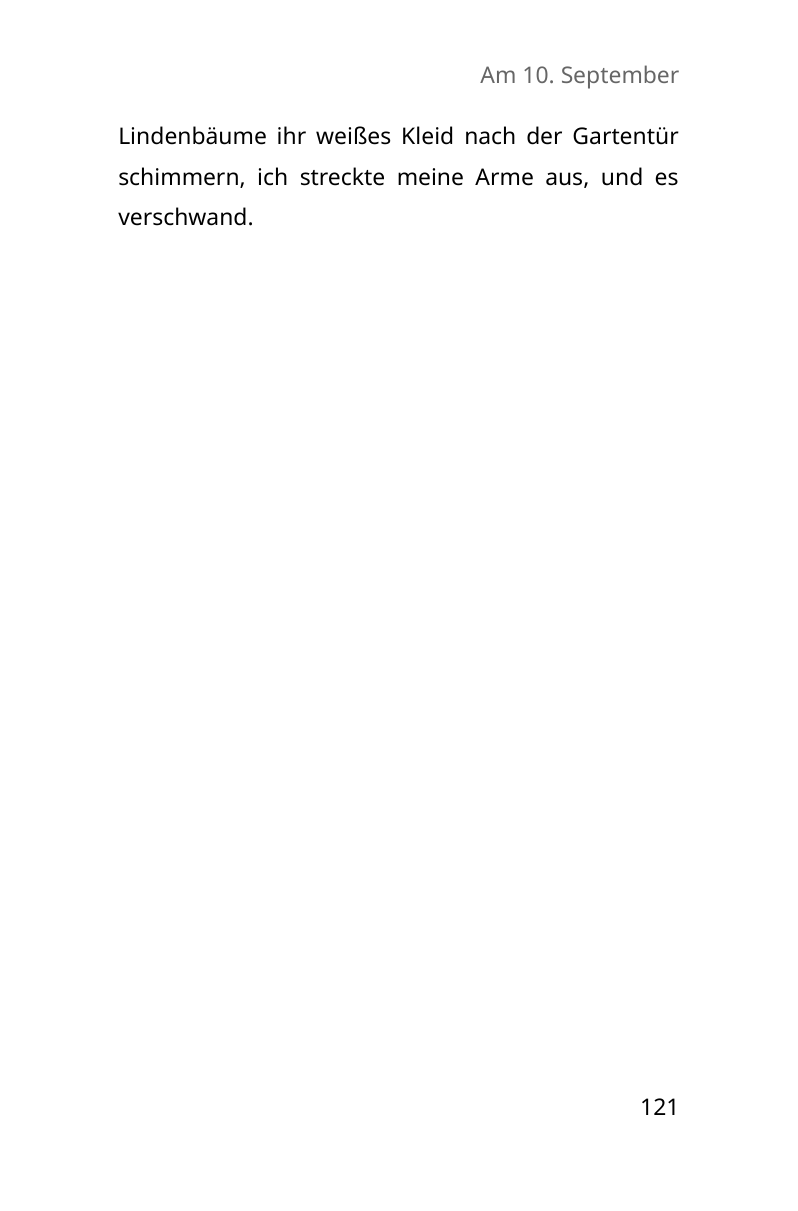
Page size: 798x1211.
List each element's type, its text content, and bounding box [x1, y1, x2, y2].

text Lindenbäume ihr weißes Kleid nach der Gartentür schimmern, ich streckte meine Arme aus, und es verschwand. [118, 120, 679, 232]
